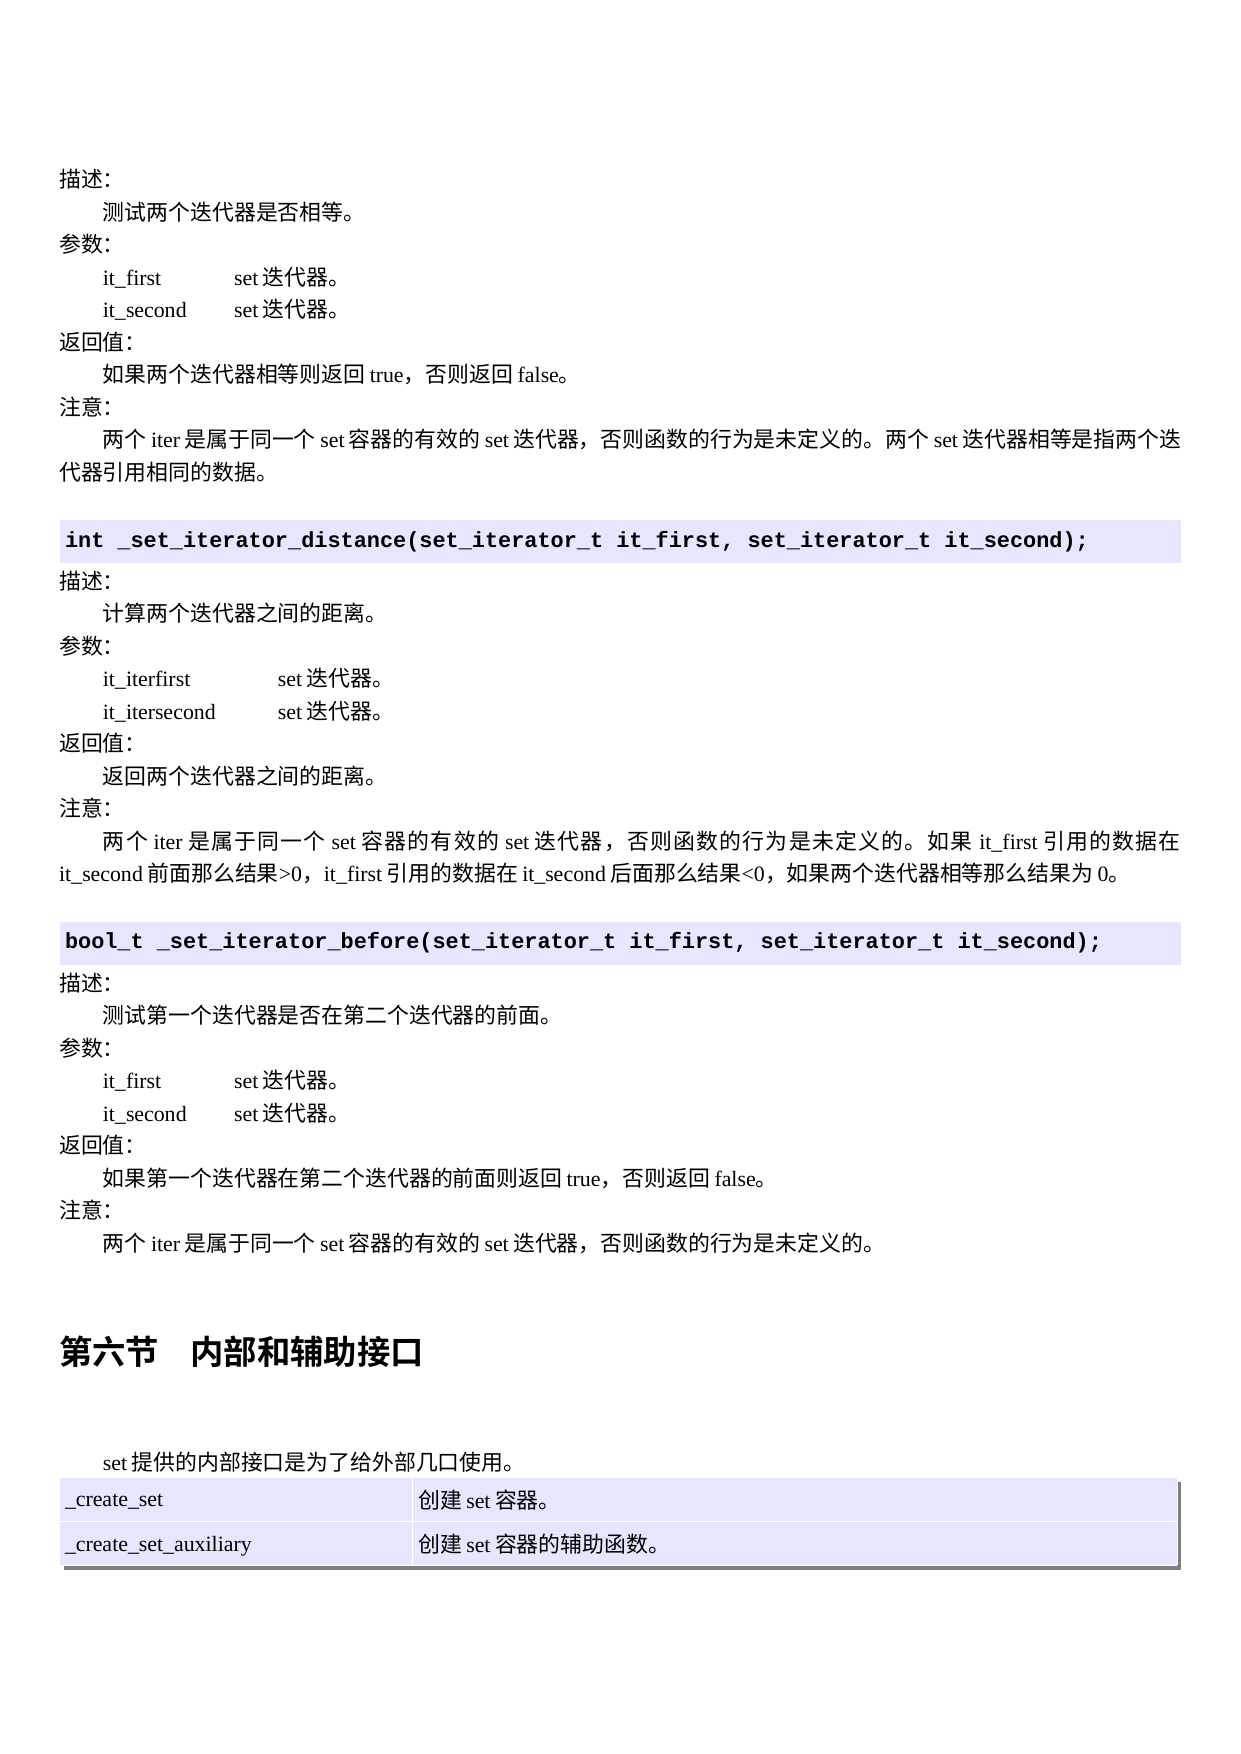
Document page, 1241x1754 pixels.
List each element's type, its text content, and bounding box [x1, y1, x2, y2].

text 参数： [59, 1030, 1181, 1063]
text 两个iter是属于同一个set容器的有效的set迭代器，否则函数的行为是未定义的。 [59, 1225, 1181, 1258]
table_header _create_set [60, 1478, 412, 1521]
text it_iterfirst set迭代器。 [59, 661, 1181, 693]
text 描述： [59, 966, 1181, 998]
text 描述： [59, 565, 1181, 596]
text 返回两个迭代器之间的距离。 [59, 758, 1181, 791]
text set提供的内部接口是为了给外部几口使用。 [59, 1444, 1181, 1477]
table_cell _create_set_auxiliary [60, 1522, 412, 1565]
subtitle 内部和辅助接口 [59, 1317, 1181, 1382]
text it_itersecond set迭代器。 [59, 693, 1181, 726]
text it_second set迭代器。 [59, 1095, 1181, 1128]
table_header int _set_iterator_distance(set_iterator_t it_first, set_iterator_t it_second); [60, 520, 1181, 563]
text 如果第一个迭代器在第二个迭代器的前面则返回true，否则返回false。 [59, 1160, 1181, 1193]
text 参数： [59, 227, 1181, 259]
text 返回值： [59, 324, 1181, 357]
table_cell 创建set容器的辅助函数。 [413, 1522, 1177, 1565]
text 注意： [59, 1193, 1181, 1225]
text 返回值： [59, 726, 1181, 758]
text 注意： [59, 389, 1181, 422]
text 注意： [59, 791, 1181, 823]
text 返回值： [59, 1128, 1181, 1160]
text 参数： [59, 628, 1181, 661]
text 测试第一个迭代器是否在第二个迭代器的前面。 [59, 998, 1181, 1030]
text it_first set迭代器。 [59, 259, 1181, 292]
text 描述： [59, 162, 1181, 194]
text it_first set迭代器。 [59, 1063, 1181, 1095]
table_header bool_t _set_iterator_before(set_iterator_t it_first, set_iterator_t it_second); [60, 922, 1181, 965]
table_header 创建set容器。 [413, 1478, 1177, 1521]
text 如果两个迭代器相等则返回true，否则返回false。 [59, 357, 1181, 389]
text 两个iter是属于同一个set容器的有效的set迭代器，否则函数的行为是未定义的。两个set迭代器相等是指两个迭代器引用相同的数据。 [59, 422, 1181, 487]
text it_second set迭代器。 [59, 292, 1181, 324]
text 测试两个迭代器是否相等。 [59, 194, 1181, 227]
text 两个iter是属于同一个set容器的有效的set迭代器，否则函数的行为是未定义的。如果it_first引用的数据在it_second前面那么结果>0，it_first引用的数据在it_second后面那么结果<0，如果两个迭代器相等那么结果为0。 [59, 823, 1181, 888]
text 计算两个迭代器之间的距离。 [59, 596, 1181, 628]
